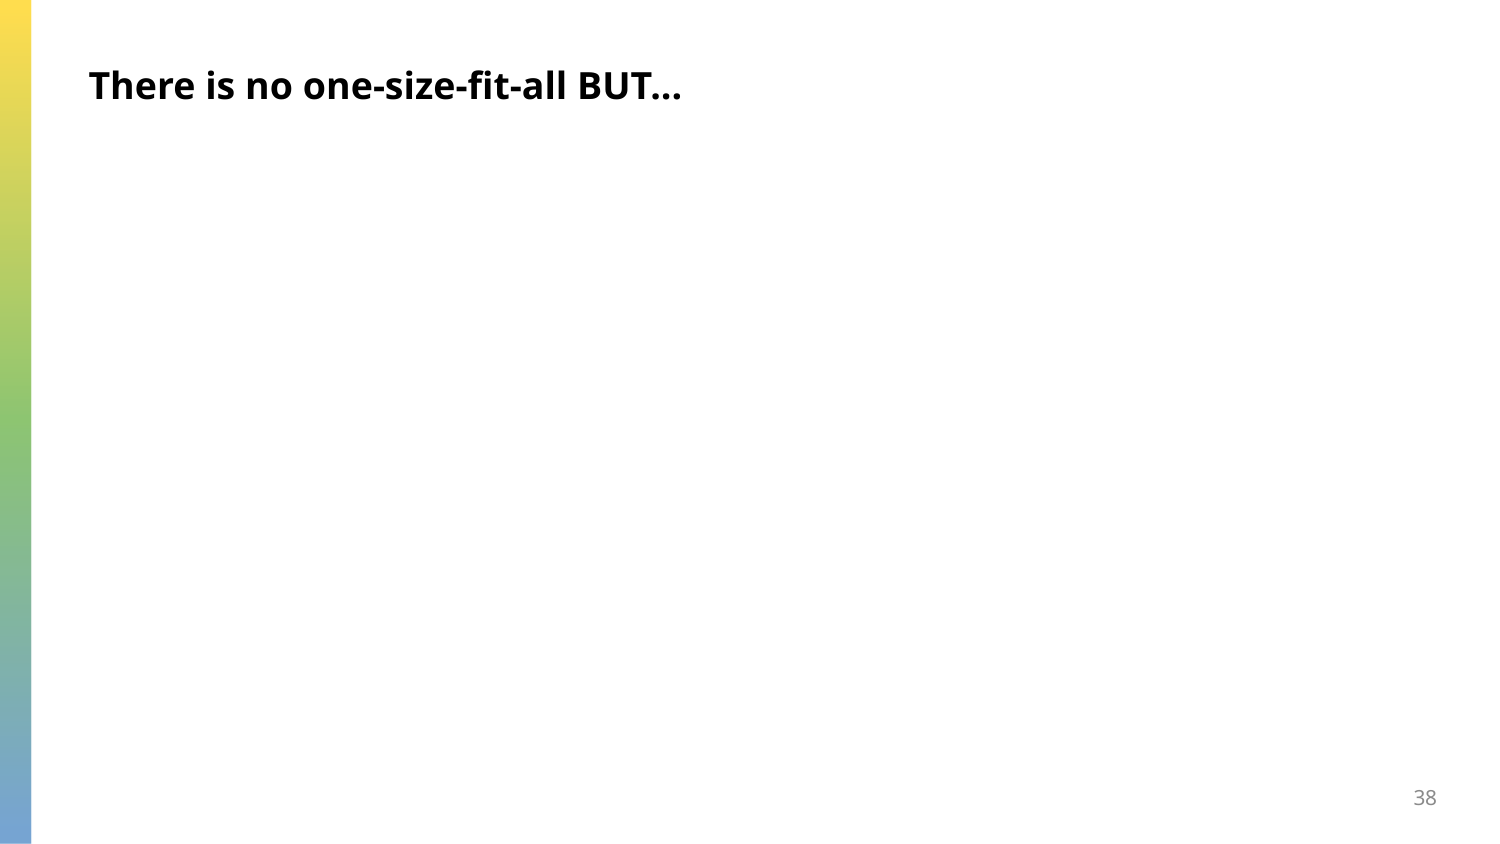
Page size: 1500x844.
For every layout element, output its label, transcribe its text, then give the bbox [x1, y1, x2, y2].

picture [0, 0, 1500, 844]
list There is no one-size-fit-all BUT... [88, 61, 1442, 157]
